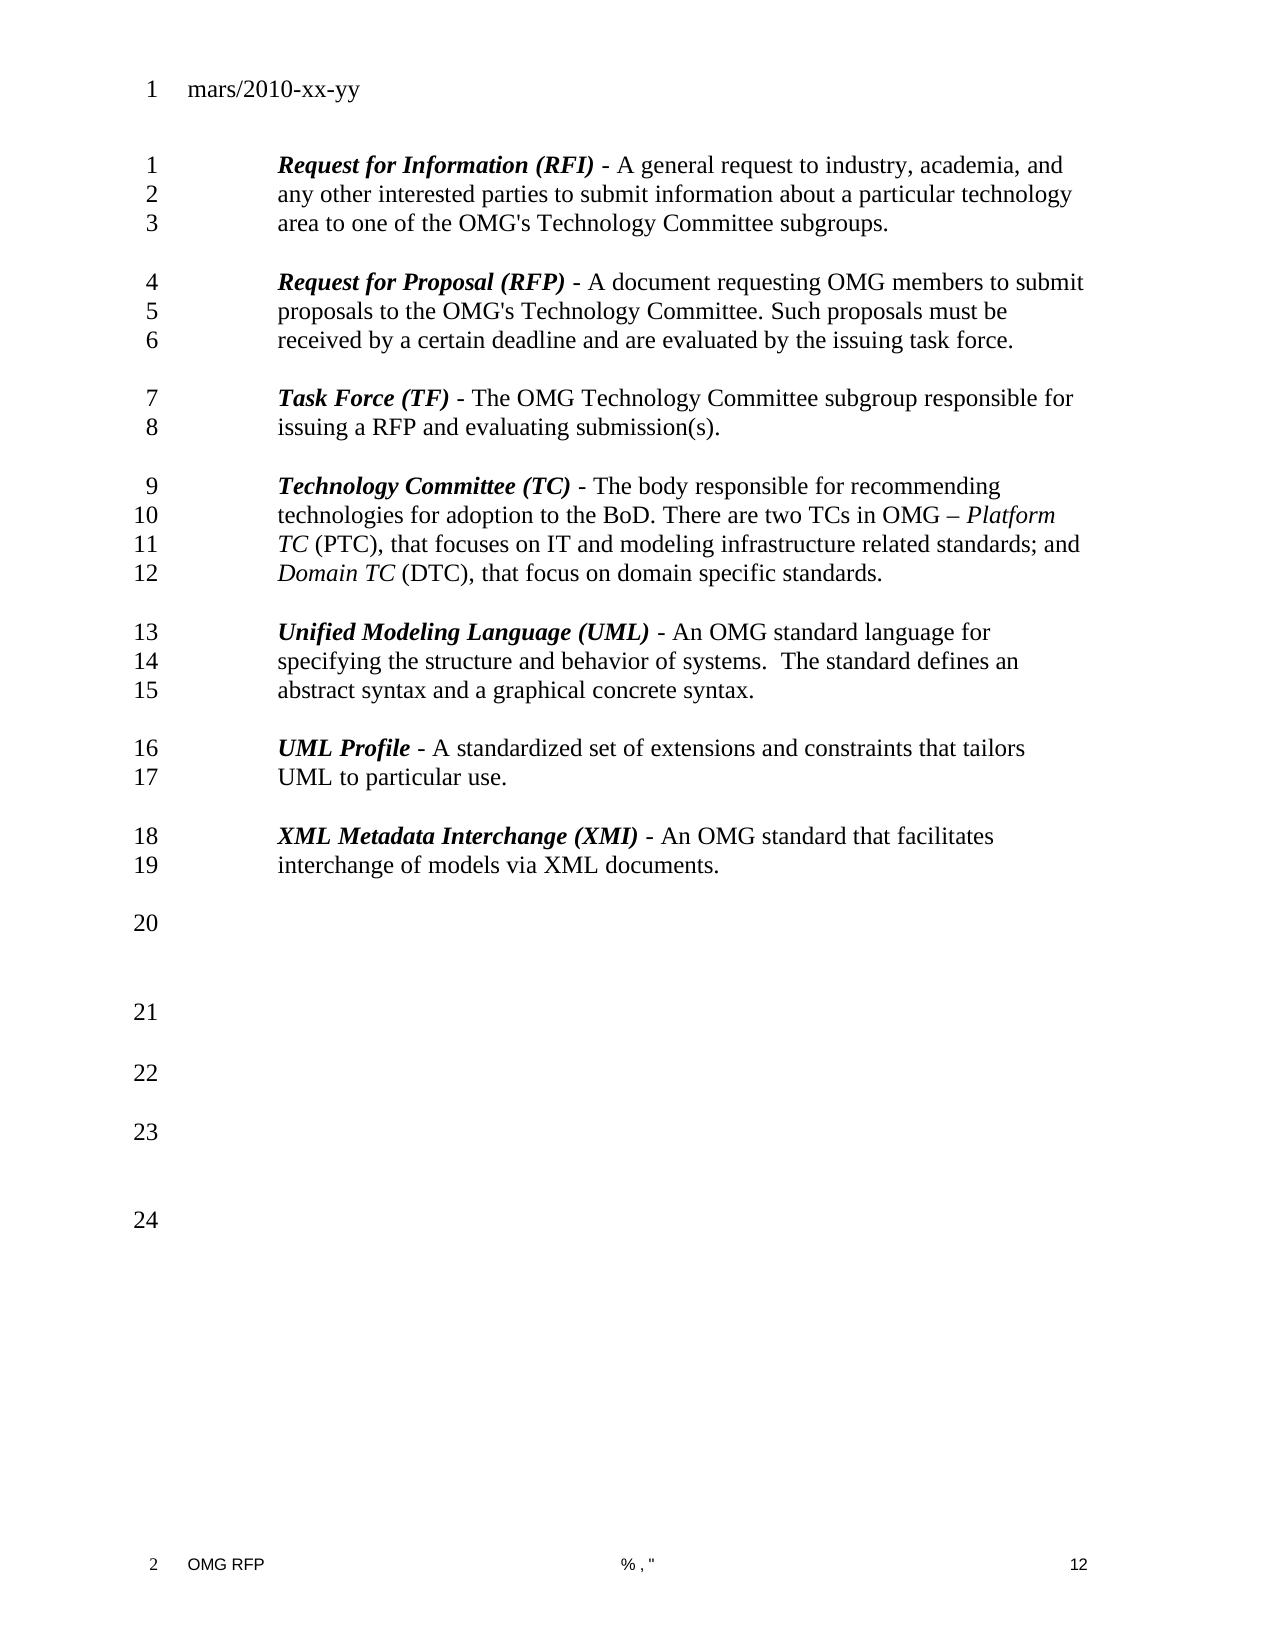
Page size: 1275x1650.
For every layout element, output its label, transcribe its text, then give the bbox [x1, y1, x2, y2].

text UML Profile - A standardized set of extensions and constraints that tailors UML to particular use. [277, 733, 1087, 792]
text Task Force (TF) - The OMG Technology Committee subgroup responsible for issuing a RFP and evaluating submission(s). [277, 383, 1087, 442]
text Request for Proposal (RFP) - A document requesting OMG members to submit proposals to the OMG's Technology Committee. Such proposals must be received by a certain deadline and are evaluated by the issuing task force. [277, 267, 1087, 354]
text Request for Information (RFI) - A general request to industry, academia, and any other interested parties to submit information about a particular technology area to one of the OMG's Technology Committee subgroups. [277, 150, 1087, 237]
text Technology Committee (TC) - The body responsible for recommending technologies for adoption to the BoD. There are two TCs in OMG – Platform TC (PTC), that focuses on IT and modeling infrastructure related standards; and Domain TC (DTC), that focus on domain specific standards. [277, 471, 1087, 587]
text Unified Modeling Language (UML) - An OMG standard language for specifying the structure and behavior of systems. The standard defines an abstract syntax and a graphical concrete syntax. [277, 617, 1087, 704]
text XML Metadata Interchange (XMI) - An OMG standard that facilitates interchange of models via XML documents. [277, 821, 1087, 879]
